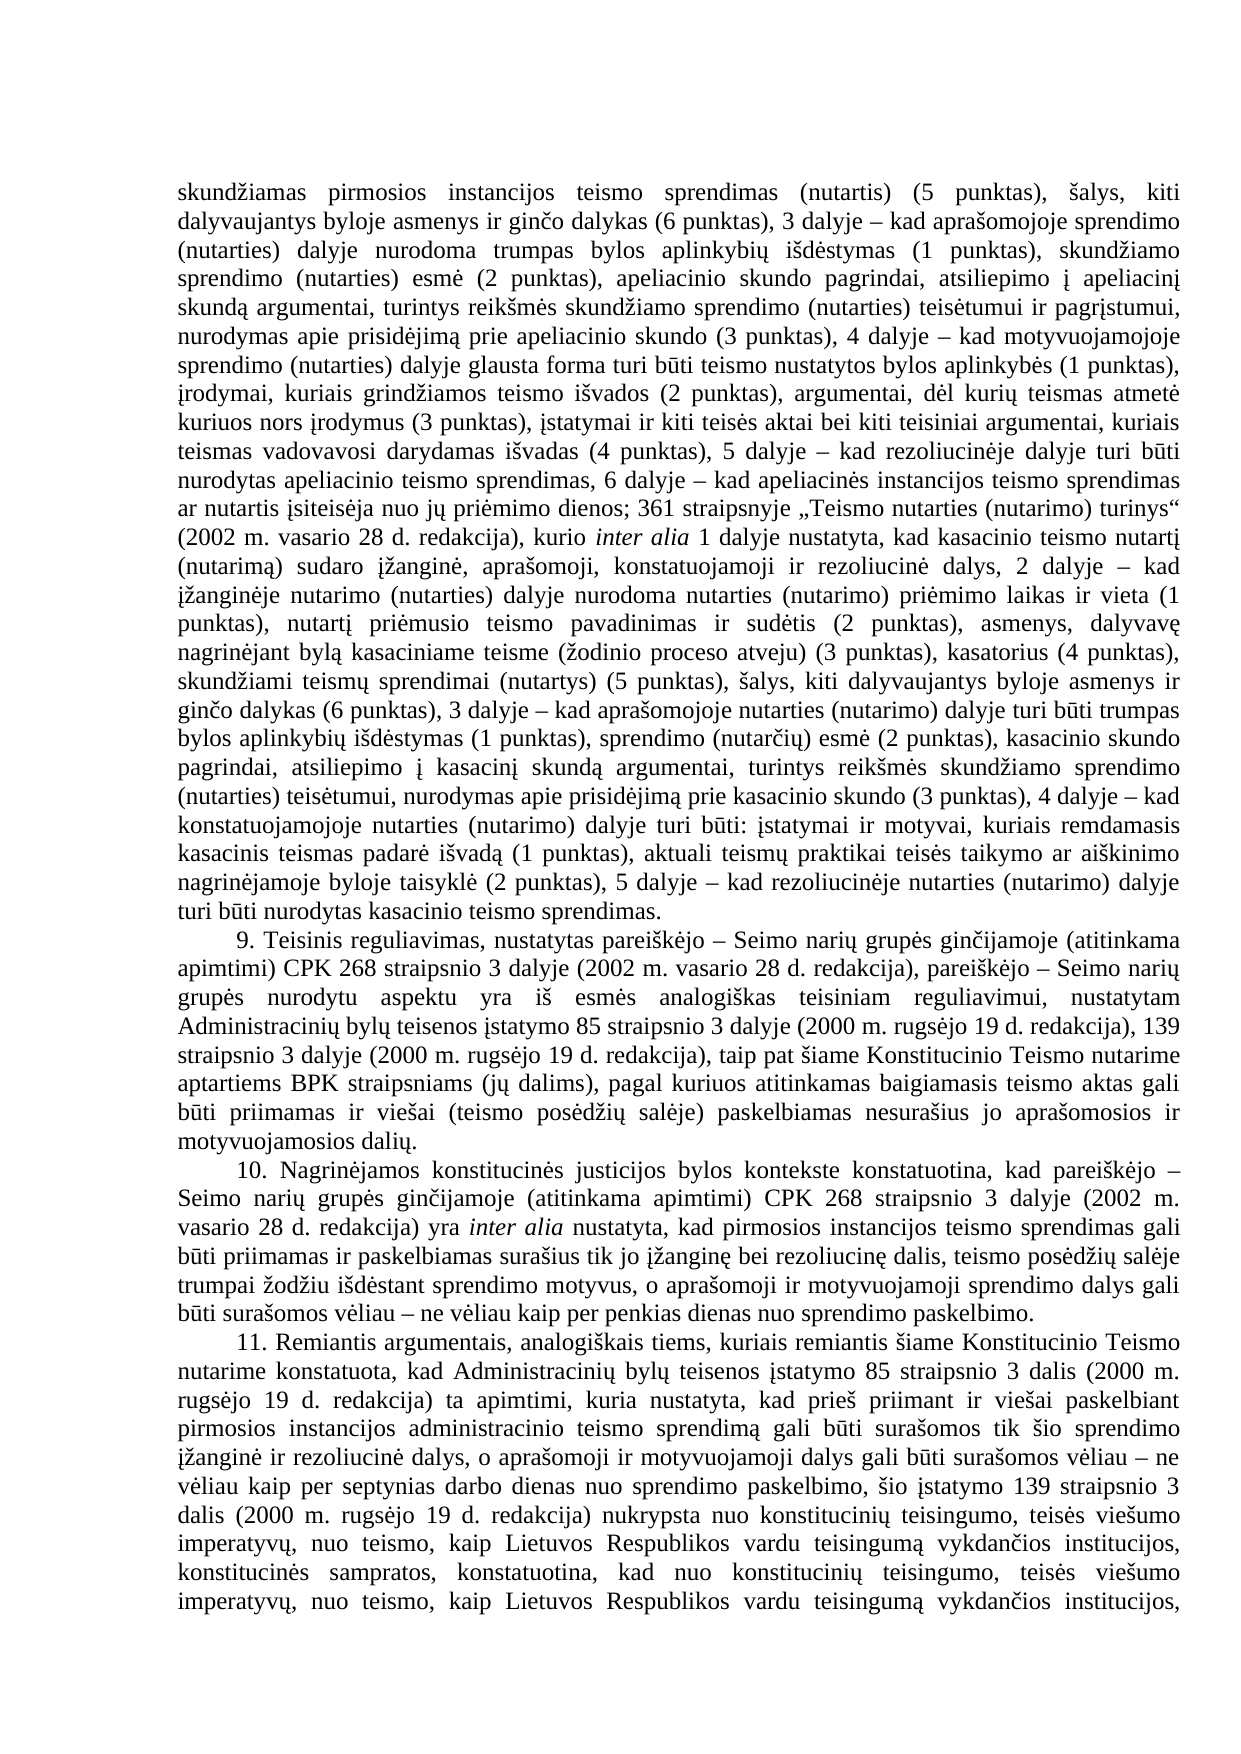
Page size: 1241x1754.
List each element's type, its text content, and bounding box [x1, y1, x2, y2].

text 9. Teisinis reguliavimas, nustatytas pareiškėjo – Seimo narių grupės ginčijamoje (atitinkama apimtimi) CPK 268 straipsnio 3 dalyje (2002 m. vasario 28 d. redakcija), pareiškėjo – Seimo narių grupės nurodytu aspektu yra iš esmės analogiškas teisiniam reguliavimui, nustatytam Administracinių bylų teisenos įstatymo 85 straipsnio 3 dalyje (2000 m. rugsėjo 19 d. redakcija), 139 straipsnio 3 dalyje (2000 m. rugsėjo 19 d. redakcija), taip pat šiame Konstitucinio Teismo nutarime aptartiems BPK straipsniams (jų dalims), pagal kuriuos atitinkamas baigiamasis teismo aktas gali būti priimamas ir viešai (teismo posėdžių salėje) paskelbiamas nesurašius jo aprašomosios ir motyvuojamosios dalių. [177, 925, 1181, 1155]
text 10. Nagrinėjamos konstitucinės justicijos bylos kontekste konstatuotina, kad pareiškėjo – Seimo narių grupės ginčijamoje (atitinkama apimtimi) CPK 268 straipsnio 3 dalyje (2002 m. vasario 28 d. redakcija) yra inter alia nustatyta, kad pirmosios instancijos teismo sprendimas gali būti priimamas ir paskelbiamas surašius tik jo įžanginę bei rezoliucinę dalis, teismo posėdžių salėje trumpai žodžiu išdėstant sprendimo motyvus, o aprašomoji ir motyvuojamoji sprendimo dalys gali būti surašomos vėliau – ne vėliau kaip per penkias dienas nuo sprendimo paskelbimo. [177, 1155, 1181, 1327]
text skundžiamas pirmosios instancijos teismo sprendimas (nutartis) (5 punktas), šalys, kiti dalyvaujantys byloje asmenys ir ginčo dalykas (6 punktas), 3 dalyje – kad aprašomojoje sprendimo (nutarties) dalyje nurodoma trumpas bylos aplinkybių išdėstymas (1 punktas), skundžiamo sprendimo (nutarties) esmė (2 punktas), apeliacinio skundo pagrindai, atsiliepimo į apeliacinį skundą argumentai, turintys reikšmės skundžiamo sprendimo (nutarties) teisėtumui ir pagrįstumui, nurodymas apie prisidėjimą prie apeliacinio skundo (3 punktas), 4 dalyje – kad motyvuojamojoje sprendimo (nutarties) dalyje glausta forma turi būti teismo nustatytos bylos aplinkybės (1 punktas), įrodymai, kuriais grindžiamos teismo išvados (2 punktas), argumentai, dėl kurių teismas atmetė kuriuos nors įrodymus (3 punktas), įstatymai ir kiti teisės aktai bei kiti teisiniai argumentai, kuriais teismas vadovavosi darydamas išvadas (4 punktas), 5 dalyje – kad rezoliucinėje dalyje turi būti nurodytas apeliacinio teismo sprendimas, 6 dalyje – kad apeliacinės instancijos teismo sprendimas ar nutartis įsiteisėja nuo jų priėmimo dienos; 361 straipsnyje „Teismo nutarties (nutarimo) turinys“ (2002 m. vasario 28 d. redakcija), kurio inter alia 1 dalyje nustatyta, kad kasacinio teismo nutartį (nutarimą) sudaro įžanginė, aprašomoji, konstatuojamoji ir rezoliucinė dalys, 2 dalyje – kad įžanginėje nutarimo (nutarties) dalyje nurodoma nutarties (nutarimo) priėmimo laikas ir vieta (1 punktas), nutartį priėmusio teismo pavadinimas ir sudėtis (2 punktas), asmenys, dalyvavę nagrinėjant bylą kasaciniame teisme (žodinio proceso atveju) (3 punktas), kasatorius (4 punktas), skundžiami teismų sprendimai (nutartys) (5 punktas), šalys, kiti dalyvaujantys byloje asmenys ir ginčo dalykas (6 punktas), 3 dalyje – kad aprašomojoje nutarties (nutarimo) dalyje turi būti trumpas bylos aplinkybių išdėstymas (1 punktas), sprendimo (nutarčių) esmė (2 punktas), kasacinio skundo pagrindai, atsiliepimo į kasacinį skundą argumentai, turintys reikšmės skundžiamo sprendimo (nutarties) teisėtumui, nurodymas apie prisidėjimą prie kasacinio skundo (3 punktas), 4 dalyje – kad konstatuojamojoje nutarties (nutarimo) dalyje turi būti: įstatymai ir motyvai, kuriais remdamasis kasacinis teismas padarė išvadą (1 punktas), aktuali teismų praktikai teisės taikymo ar aiškinimo nagrinėjamoje byloje taisyklė (2 punktas), 5 dalyje – kad rezoliucinėje nutarties (nutarimo) dalyje turi būti nurodytas kasacinio teismo sprendimas. [177, 177, 1181, 925]
text 11. Remiantis argumentais, analogiškais tiems, kuriais remiantis šiame Konstitucinio Teismo nutarime konstatuota, kad Administracinių bylų teisenos įstatymo 85 straipsnio 3 dalis (2000 m. rugsėjo 19 d. redakcija) ta apimtimi, kuria nustatyta, kad prieš priimant ir viešai paskelbiant pirmosios instancijos administracinio teismo sprendimą gali būti surašomos tik šio sprendimo įžanginė ir rezoliucinė dalys, o aprašomoji ir motyvuojamoji dalys gali būti surašomos vėliau – ne vėliau kaip per septynias darbo dienas nuo sprendimo paskelbimo, šio įstatymo 139 straipsnio 3 dalis (2000 m. rugsėjo 19 d. redakcija) nukrypsta nuo konstitucinių teisingumo, teisės viešumo imperatyvų, nuo teismo, kaip Lietuvos Respublikos vardu teisingumą vykdančios institucijos, konstitucinės sampratos, konstatuotina, kad nuo konstitucinių teisingumo, teisės viešumo imperatyvų, nuo teismo, kaip Lietuvos Respublikos vardu teisingumą vykdančios institucijos, [177, 1327, 1181, 1615]
